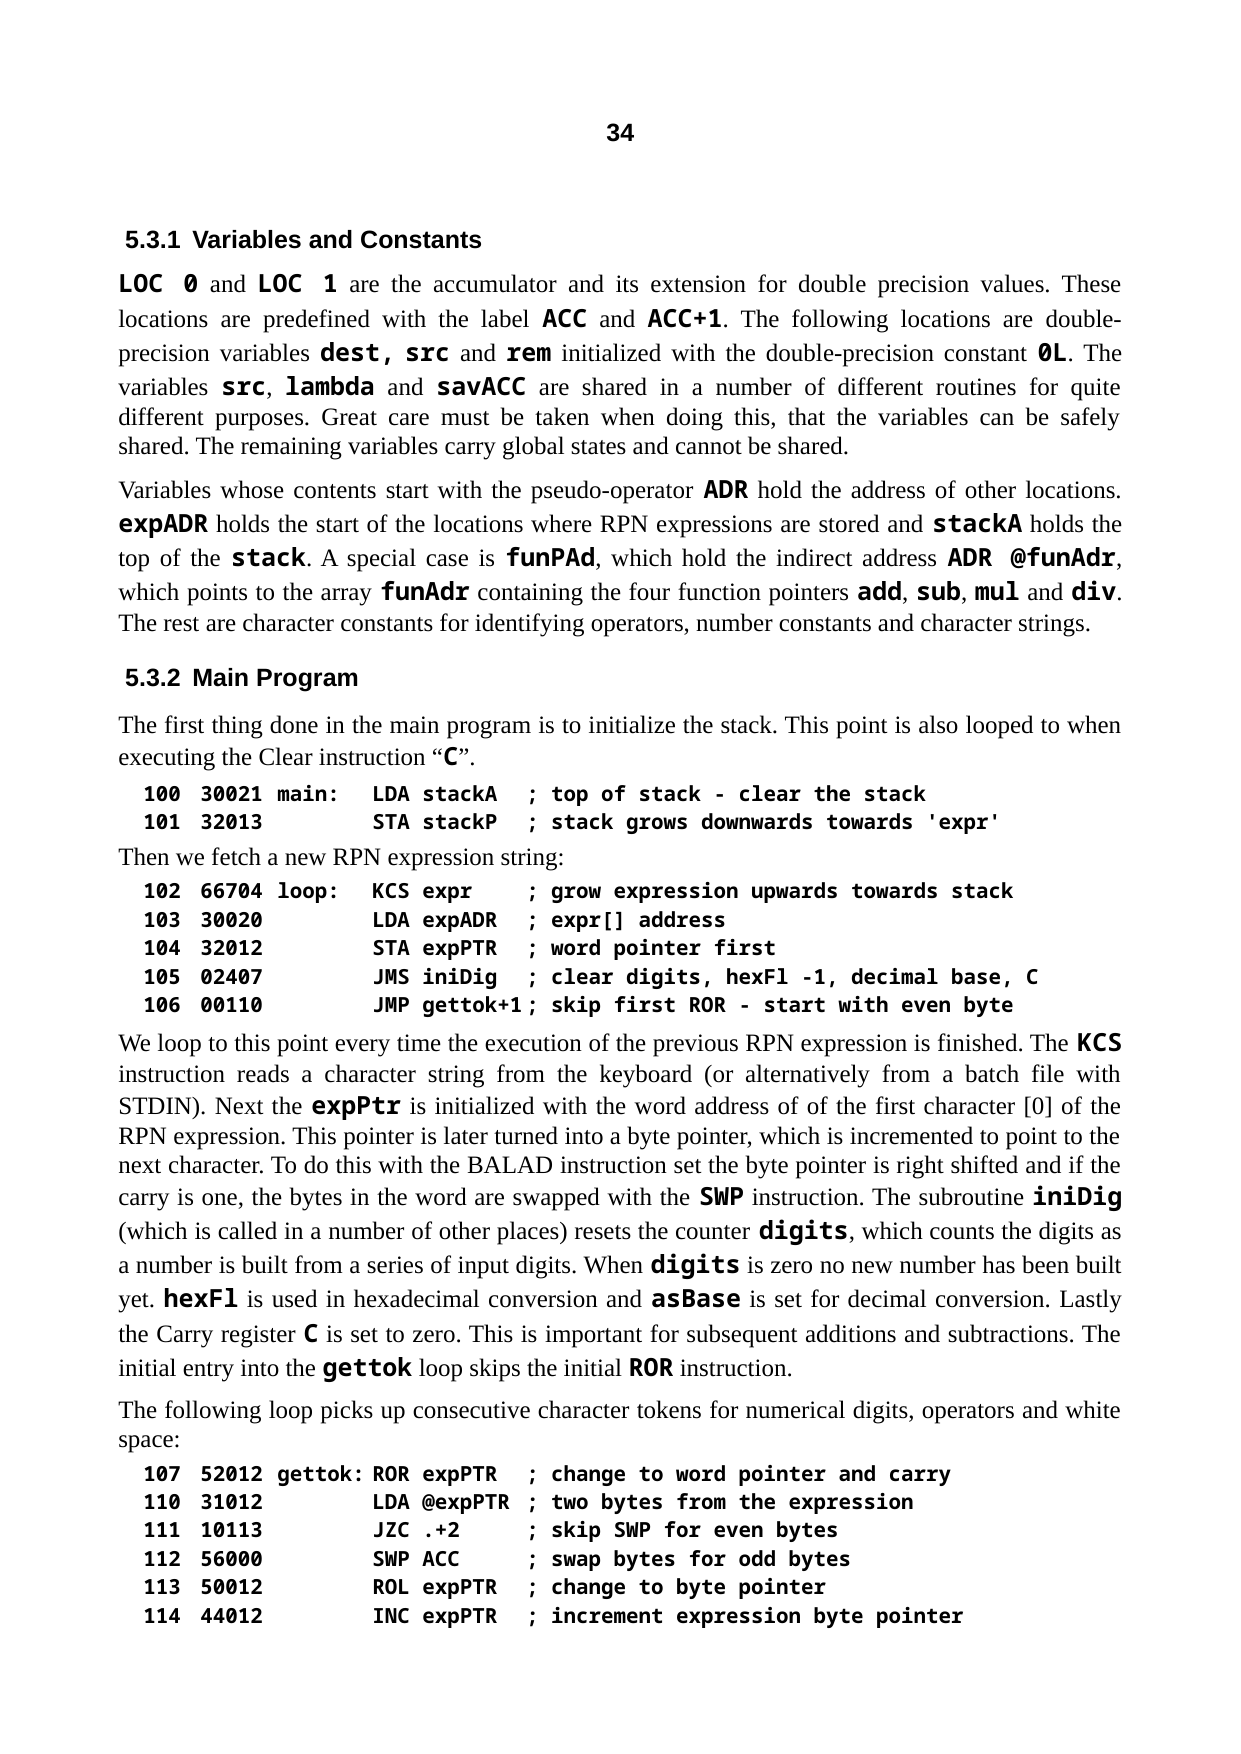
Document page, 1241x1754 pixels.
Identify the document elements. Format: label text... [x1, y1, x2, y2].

text 113 50012 ROL expPTR ; change to byte pointer [118, 1572, 1122, 1601]
text The first thing done in the main program is to initialize the stack. This point is also looped to when executing the Clear instruction “C”. [118, 710, 1122, 773]
subtitle Variables and Constants [118, 225, 1122, 254]
subtitle Main Program [118, 663, 1122, 692]
text 114 44012 INC expPTR ; increment expression byte pointer [118, 1601, 1122, 1629]
text 111 10113 JZC .+2 ; skip SWP for even bytes [118, 1516, 1122, 1544]
text Variables whose contents start with the pseudo-operator ADR hold the address of other locations. expADR holds the start of the locations where RPN expressions are stored and stackA holds the top of the stack. A special case is funPAd, which hold the indirect address ADR @funAdr, which points to the array funAdr containing the four function pointers add, sub, mul and div. The rest are character constants for identifying operators, number constants and character strings. [118, 472, 1122, 637]
text Then we fetch a new RPN expression string: [118, 842, 1122, 871]
text 103 30020 LDA expADR ; expr[] address [118, 905, 1122, 933]
text 107 52012 gettok: ROR expPTR ; change to word pointer and carry [118, 1459, 1122, 1487]
text 106 00110 JMP gettok+1 ; skip first ROR - start with even byte [118, 990, 1122, 1019]
text 101 32013 STA stackP ; stack grows downwards towards 'expr' [118, 807, 1122, 836]
text LOC 0 and LOC 1 are the accumulator and its extension for double precision values. These locations are predefined with the label ACC and ACC+1. The following locations are double-precision variables dest, src and rem initialized with the double-precision constant 0L. The variables src, lambda and savACC are shared in a number of different routines for quite different purposes. Great care must be taken when doing this, that the variables can be safely shared. The remaining variables carry global states and cannot be shared. [118, 266, 1122, 460]
text 100 30021 main: LDA stackA ; top of stack - clear the stack [118, 779, 1122, 807]
text 110 31012 LDA @expPTR ; two bytes from the expression [118, 1487, 1122, 1516]
text 104 32012 STA expPTR ; word pointer first [118, 933, 1122, 962]
text 102 66704 loop: KCS expr ; grow expression upwards towards stack [118, 876, 1122, 905]
text The following loop picks up consecutive character tokens for numerical digits, operators and white space: [118, 1395, 1122, 1453]
text 105 02407 JMS iniDig ; clear digits, hexFl -1, decimal base, C [118, 962, 1122, 990]
text 112 56000 SWP ACC ; swap bytes for odd bytes [118, 1544, 1122, 1572]
text We loop to this point every time the execution of the previous RPN expression is finished. The KCS instruction reads a character string from the keyboard (or alternatively from a batch file with STDIN). Next the expPtr is initialized with the word address of of the first character [0] of the RPN expression. This pointer is later turned into a byte pointer, which is incremented to point to the next character. To do this with the BALAD instruction set the byte pointer is right shifted and if the carry is one, the bytes in the word are swapped with the SWP instruction. The subroutine iniDig (which is called in a number of other places) resets the counter digits, which counts the digits as a number is built from a series of input digits. When digits is zero no new number has been built yet. hexFl is used in hexadecimal conversion and asBase is set for decimal conversion. Lastly the Carry register C is set to zero. This is important for subsequent additions and subtractions. The initial entry into the gettok loop skips the initial ROR instruction. [118, 1024, 1122, 1383]
